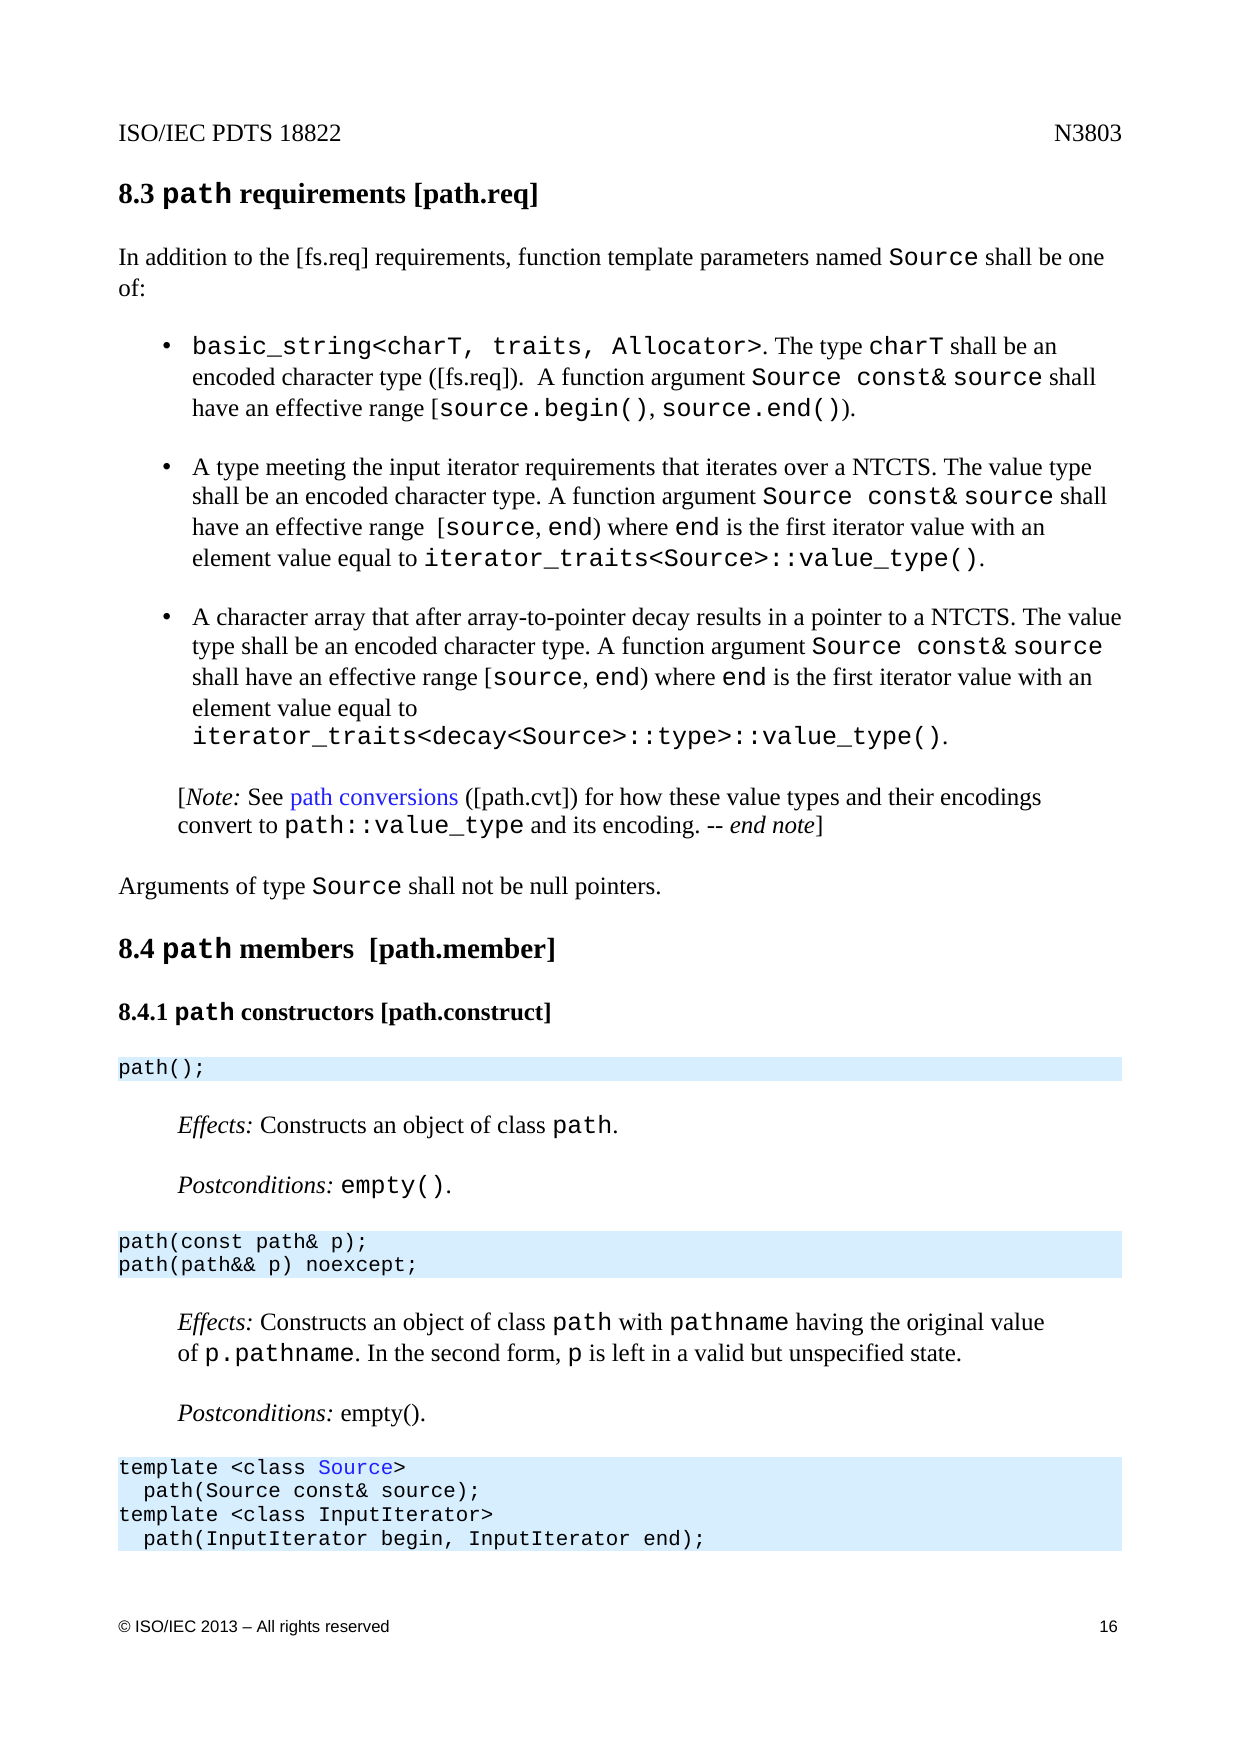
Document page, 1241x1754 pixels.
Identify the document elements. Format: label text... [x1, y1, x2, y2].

text path(); [118, 1057, 1122, 1081]
subtitle 8.4 path members [path.member] [118, 931, 1122, 967]
text In addition to the [fs.req] requirements, function template parameters named Source shall be one of: [118, 242, 1122, 301]
text Postconditions: empty(). [177, 1170, 1063, 1201]
text path(Source const& source); [118, 1480, 1122, 1504]
subtitle 8.3 path requirements [path.req] [118, 176, 1122, 212]
list A type meeting the input iterator requirements that iterates over a NTCTS. The value type shall be an encoded character type. A function argument Source const& source shall have an effective range [source, end) where end is the first iterator value with an element value equal to iterator_traits<Source>::value_type(). [162, 452, 1122, 602]
text path(path&& p) noexcept; [118, 1254, 1122, 1278]
text Effects: Constructs an object of class path with pathname having the original value of p.pathname. In the second form, p is left in a valid but unspecified state. [177, 1307, 1063, 1369]
text Effects: Constructs an object of class path. [177, 1110, 1063, 1141]
list basic_string<charT, traits, Allocator>. The type charT shall be an encoded character type ([fs.req]). A function argument Source const& source shall have an effective range [source.begin(), source.end()). [162, 331, 1122, 452]
text Arguments of type Source shall not be null pointers. [118, 871, 1122, 902]
text Postconditions: empty(). [177, 1398, 1063, 1427]
subtitle 8.4.1 path constructors [path.construct] [118, 997, 1122, 1027]
text template <class InputIterator> [118, 1504, 1122, 1528]
text [Note: See path conversions ([path.cvt]) for how these value types and their encodings convert to path::value_type and its encoding. -- end note] [177, 782, 1063, 841]
text template <class Source> [118, 1457, 1122, 1480]
list A character array that after array-to-pointer decay results in a pointer to a NTCTS. The value type shall be an encoded character type. A function argument Source const& source shall have an effective range [source, end) where end is the first iterator value with an element value equal to iterator_traits<decay<Source>::type>::value_type(). [162, 602, 1122, 752]
text path(const path& p); [118, 1231, 1122, 1254]
text path(InputIterator begin, InputIterator end); [118, 1528, 1122, 1551]
